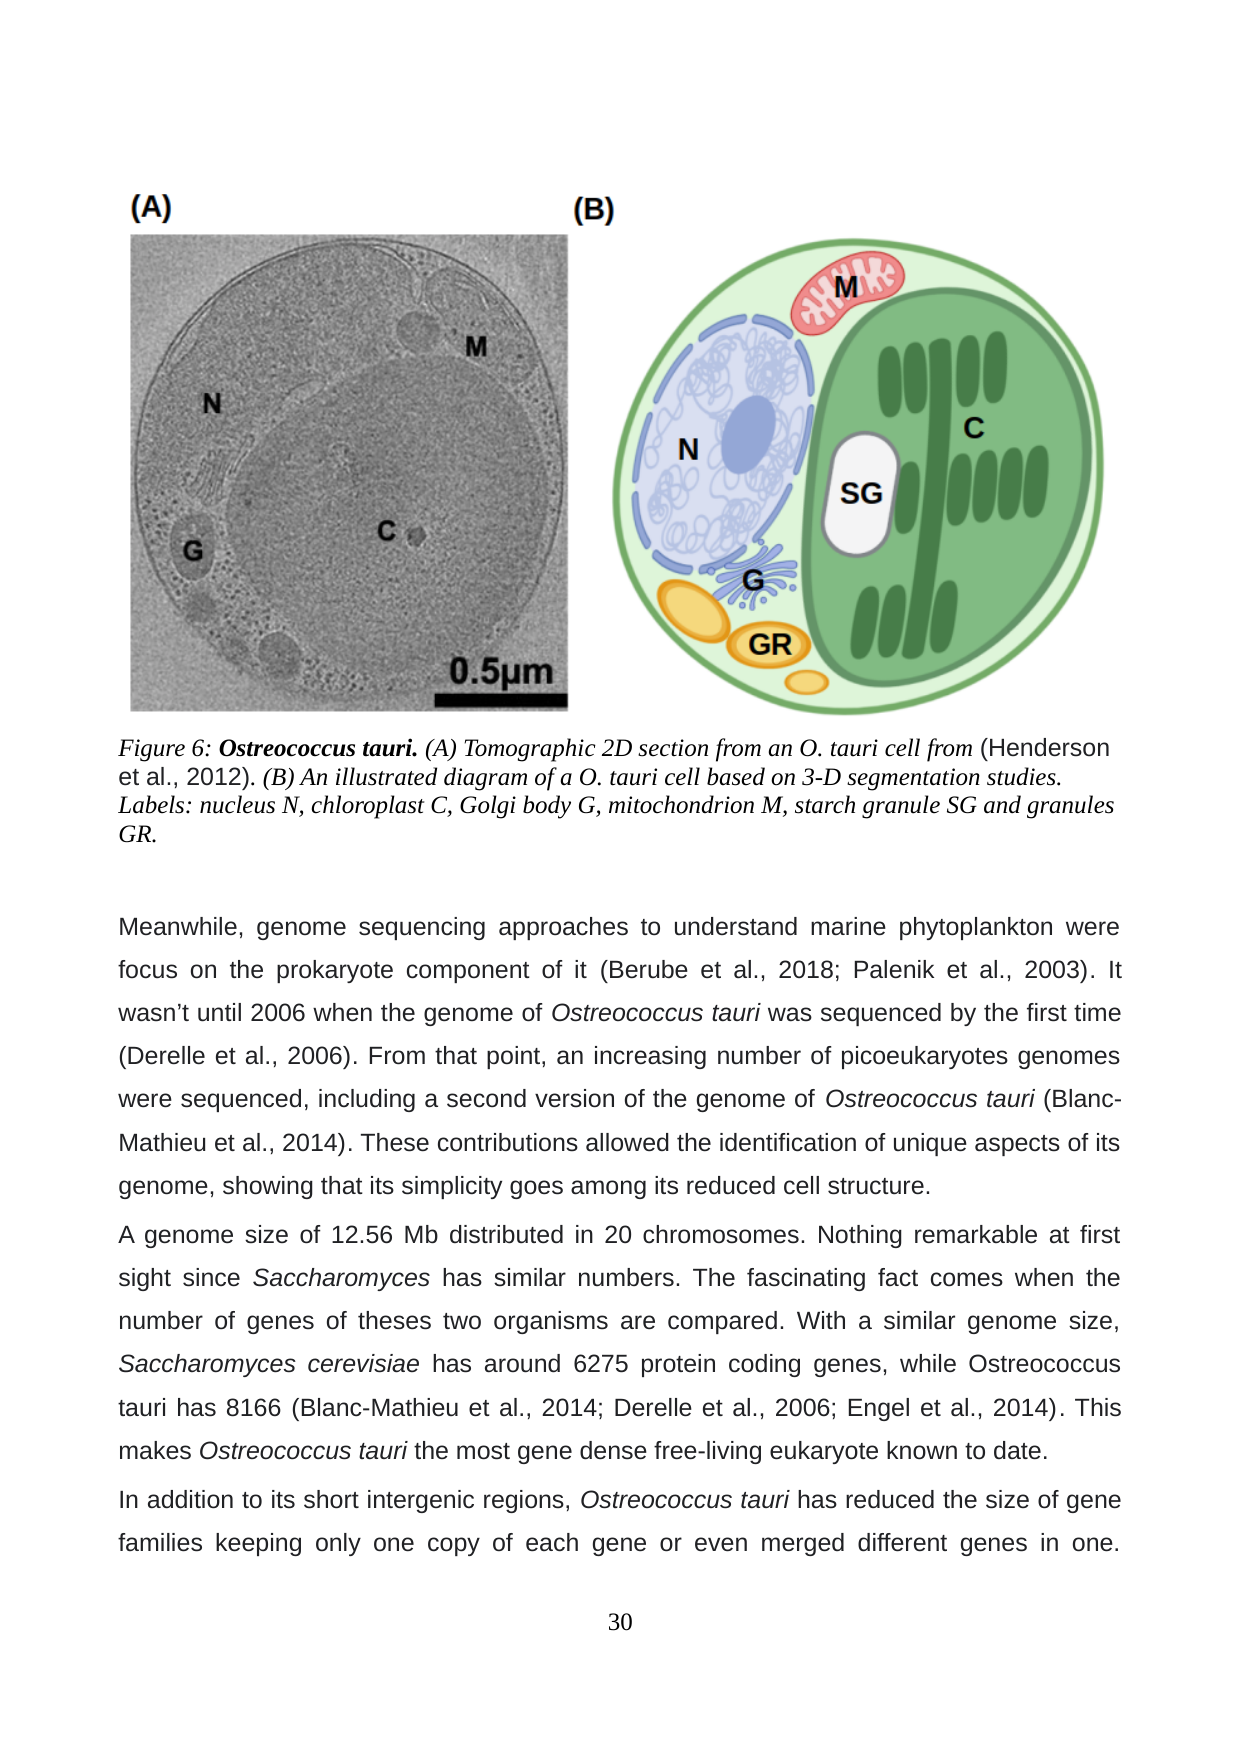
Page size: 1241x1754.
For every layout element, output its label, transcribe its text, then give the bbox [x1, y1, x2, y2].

text A genome size of 12.56 Mb distributed in 20 chromosomes. Nothing remarkable at first sight since Saccharomyces has similar numbers. The fascinating fact comes when the number of genes of theses two organisms are compared. With a similar genome size, Saccharomyces cerevisiae has around 6275 protein coding genes, while Ostreococcus tauri has 8166 (Blanc-Mathieu et al., 2014; Derelle et al., 2006; Engel et al., 2014)⁠. This makes Ostreococcus tauri the most gene dense free-living eukaryote known to date. [118, 1220, 1122, 1464]
text In addition to its short intergenic regions, Ostreococcus tauri has reduced the size of gene families keeping only one copy of each gene or even merged different genes in one. [118, 1485, 1122, 1557]
picture [118, 188, 1123, 733]
text Figure 6: Ostreococcus tauri. (A) Tomographic 2D section from an O. tauri cell from (Henderson et al., 2012)⁠. (B) An illustrated diagram of a O. tauri cell based on 3-D segmentation studies. Labels: nucleus N, chloroplast C, Golgi body G, mitochondrion M, starch granule SG and granules GR. [118, 733, 1122, 848]
text Meanwhile, genome sequencing approaches to understand marine phytoplankton were focus on the prokaryote component of it (Berube et al., 2018; Palenik et al., 2003)⁠. It wasn’t until 2006 when the genome of Ostreococcus tauri was sequenced by the first time (Derelle et al., 2006)⁠. From that point, an increasing number of picoeukaryotes genomes were sequenced, including a second version of the genome of Ostreococcus tauri (Blanc-Mathieu et al., 2014)⁠. These contributions allowed the identification of unique aspects of its genome, showing that its simplicity goes among its reduced cell structure. [118, 912, 1122, 1199]
